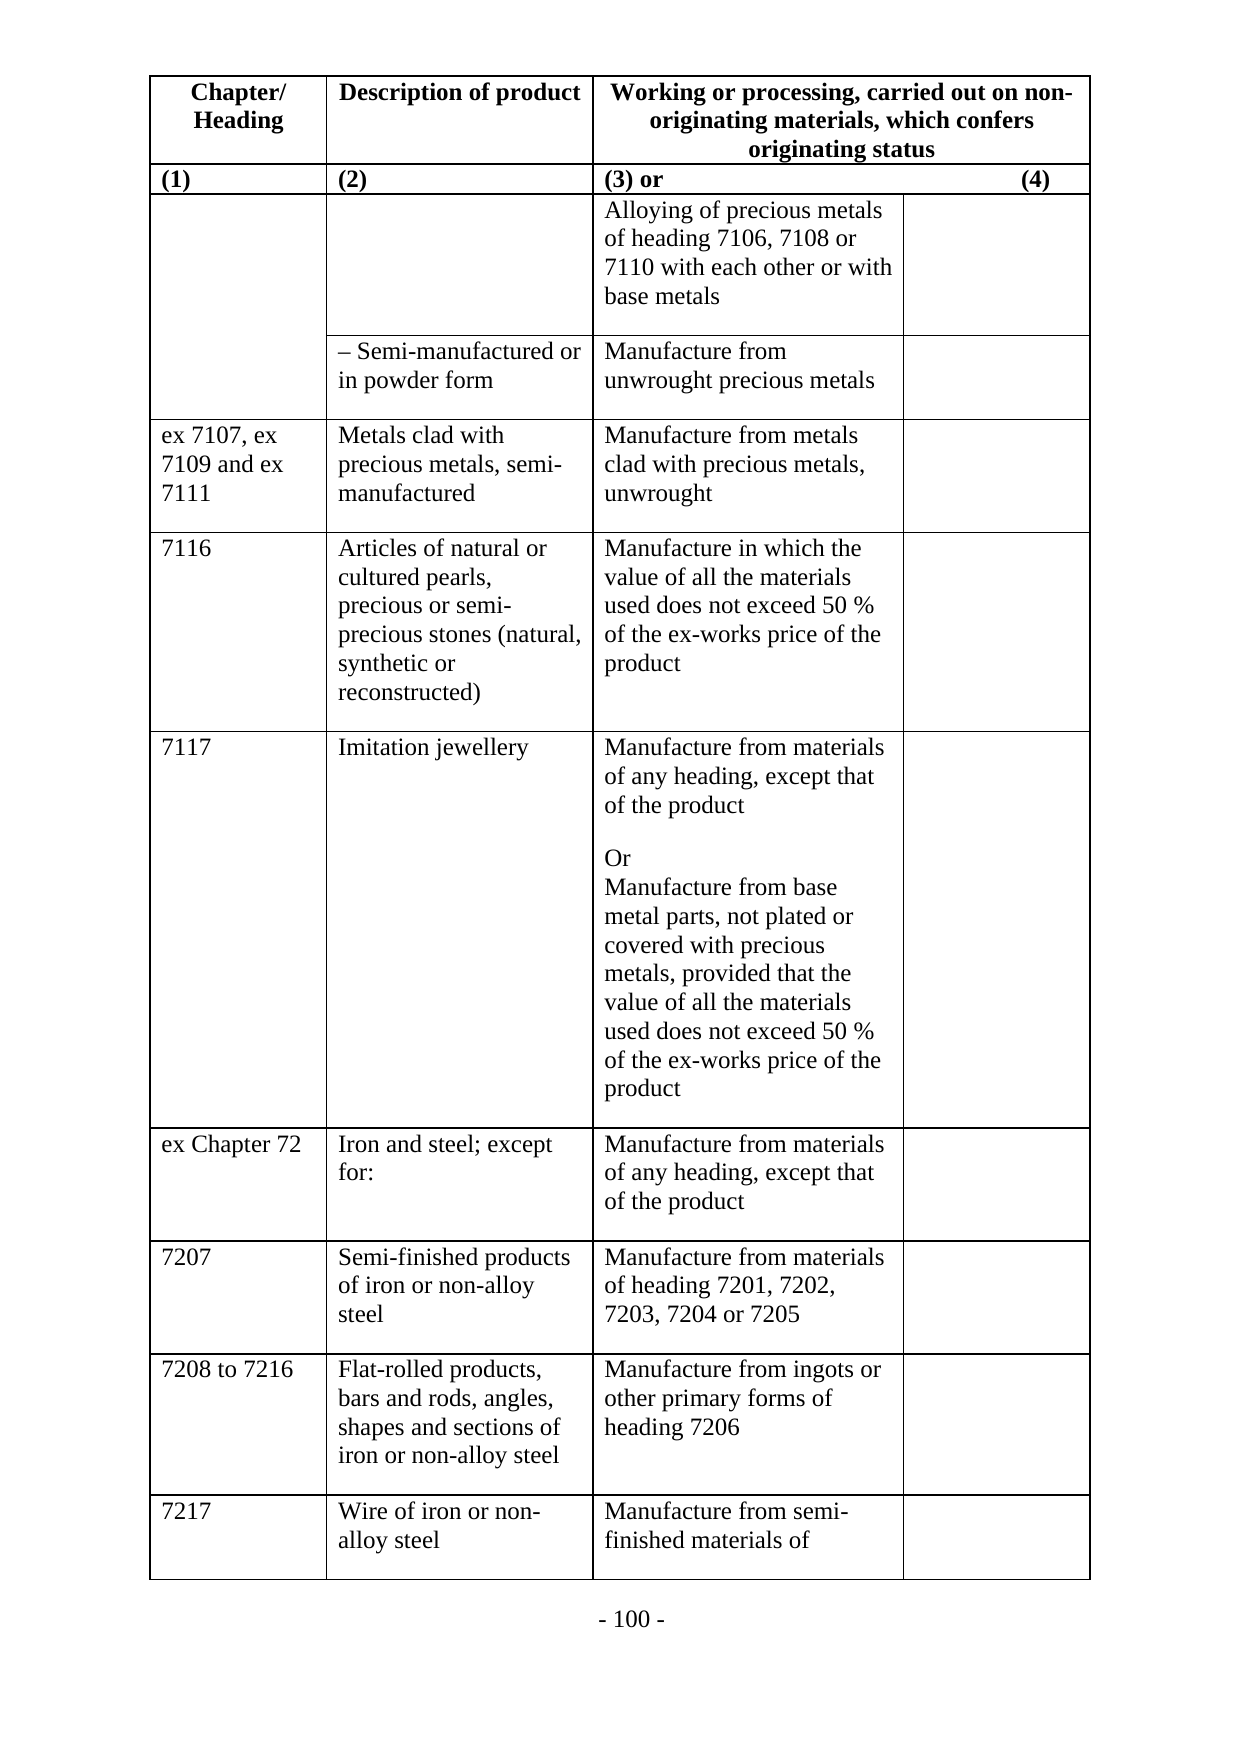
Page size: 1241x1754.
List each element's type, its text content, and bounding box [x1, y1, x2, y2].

table_header Description of product [327, 77, 592, 163]
table_cell Wire of iron or non-alloy steel [327, 1496, 592, 1578]
table_cell Metals clad with precious metals, semi-manufactured [327, 420, 592, 532]
table_cell (3) or (4) [594, 165, 1089, 193]
table_cell [904, 533, 1089, 731]
table_cell [904, 336, 1089, 419]
table_cell [904, 732, 1089, 1127]
table_cell (2) [327, 165, 592, 193]
table_cell Manufacture from materials of any heading, except that of the product [594, 1129, 903, 1240]
table_cell ex Chapter 72 [151, 1129, 326, 1240]
table_cell Semi-finished products of iron or non-alloy steel [327, 1242, 592, 1353]
table_cell Manufacture from materials of any heading, except that of the product Or Manufacture from base metal parts, not plated or covered with precious metals, provided that the value of all the materials used does not exceed 50 % of the ex-works price of the product [594, 732, 903, 1127]
table_cell [151, 195, 326, 335]
table_cell Manufacture from ingots or other primary forms of heading 7206 [594, 1355, 903, 1494]
table_cell 7117 [151, 732, 326, 1127]
table_cell [904, 195, 1089, 335]
table_cell Iron and steel; except for: [327, 1129, 592, 1240]
table_cell Manufacture from metals clad with precious metals, unwrought [594, 420, 903, 532]
table_cell [904, 1496, 1089, 1578]
table_cell 7207 [151, 1242, 326, 1353]
table_cell Manufacture from semi-finished materials of [594, 1496, 903, 1578]
table_cell [904, 1129, 1089, 1240]
table_cell – Semi-manufactured or in powder form [327, 336, 592, 419]
table_cell Alloying of precious metals of heading 7106, 7108 or 7110 with each other or with base metals [594, 195, 903, 335]
table_cell Imitation jewellery [327, 732, 592, 1127]
table_cell [904, 420, 1089, 532]
table_cell 7217 [151, 1496, 326, 1578]
table_cell Articles of natural or cultured pearls, precious or semi-precious stones (natural, synthetic or reconstructed) [327, 533, 592, 731]
table_cell Manufacture from unwrought precious metals [594, 336, 903, 419]
table_cell [327, 195, 592, 335]
table_cell 7208 to 7216 [151, 1355, 326, 1494]
table_cell Manufacture in which the value of all the materials used does not exceed 50 % of the ex-works price of the product [594, 533, 903, 731]
table_cell [904, 1355, 1089, 1494]
table_cell Manufacture from materials of heading 7201, 7202, 7203, 7204 or 7205 [594, 1242, 903, 1353]
table_cell [151, 335, 326, 419]
table_cell (1) [151, 165, 326, 193]
table_cell Flat-rolled products, bars and rods, angles, shapes and sections of iron or non-alloy steel [327, 1355, 592, 1494]
table_header Chapter/Heading [151, 77, 326, 163]
table_header Working or processing, carried out on non-originating materials, which confers originating status [594, 77, 1089, 163]
table_cell ex 7107, ex 7109 and ex 7111 [151, 420, 326, 532]
table_cell 7116 [151, 533, 326, 731]
table_cell [904, 1242, 1089, 1353]
